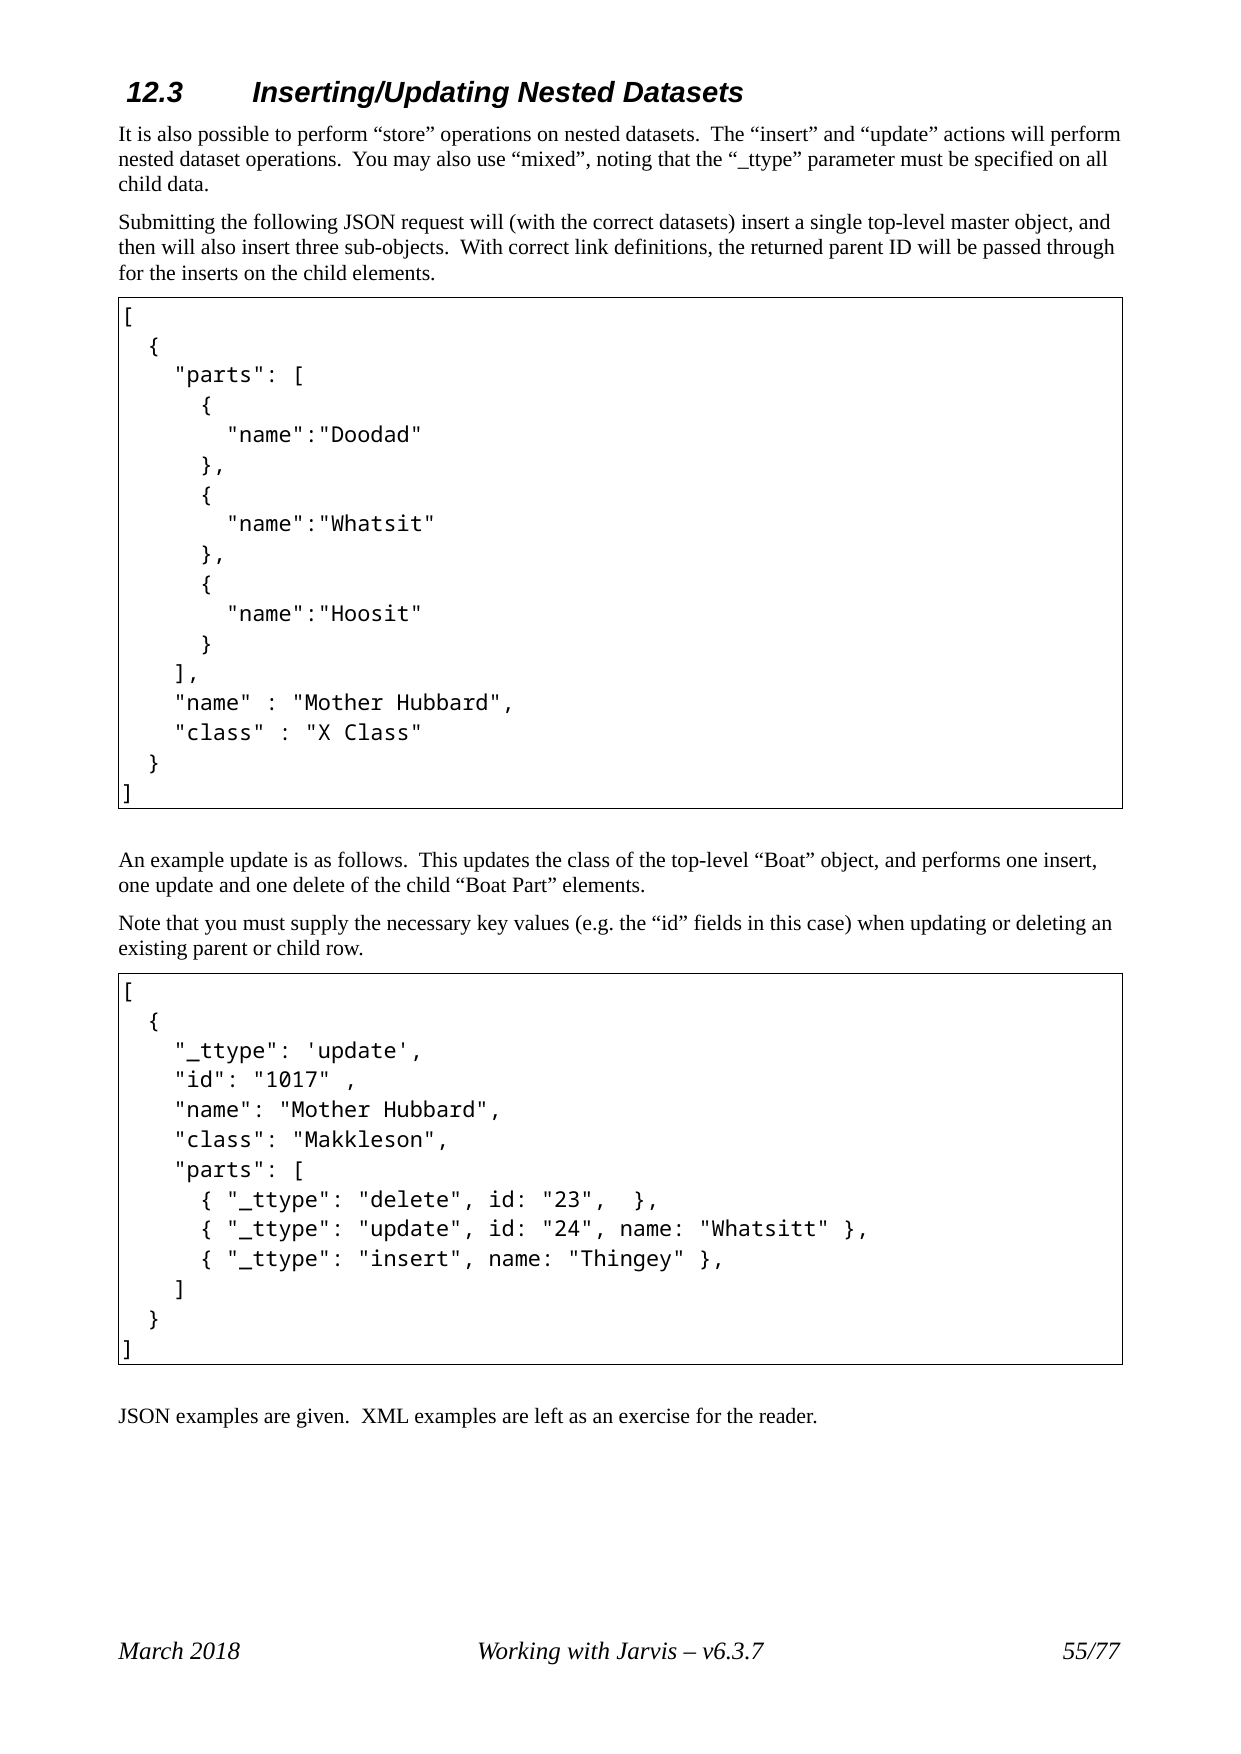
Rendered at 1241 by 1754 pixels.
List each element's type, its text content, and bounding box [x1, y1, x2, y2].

text ] [119, 774, 1122, 808]
text "id": "1017" , [119, 1062, 1122, 1092]
text [ [119, 298, 1122, 327]
text } [119, 744, 1122, 774]
text "name":"Hoosit" [119, 595, 1122, 625]
text { "_ttype": "update", id: "24", name: "Whatsitt" }, [119, 1211, 1122, 1241]
text { "_ttype": "delete", id: "23", }, [119, 1181, 1122, 1211]
text JSON examples are given. XML examples are left as an exercise for the reader. [118, 1403, 1122, 1428]
text }, [119, 446, 1122, 476]
text "parts": [ [119, 357, 1122, 387]
text { [119, 327, 1122, 357]
text } [119, 1300, 1122, 1330]
text }, [119, 536, 1122, 565]
subtitle Inserting/Updating Nested Datasets [118, 75, 1122, 108]
text "class" : "X Class" [119, 714, 1122, 744]
text "_ttype": 'update', [119, 1032, 1122, 1062]
text Submitting the following JSON request will (with the correct datasets) insert a single top-level master object, and then will also insert three sub-objects. With correct link definitions, the returned parent ID will be passed through for the inserts on the child elements. [118, 209, 1122, 285]
text "name": "Mother Hubbard", [119, 1092, 1122, 1121]
text "name":"Whatsit" [119, 506, 1122, 536]
text [ [119, 974, 1122, 1002]
text } [119, 625, 1122, 655]
text "name":"Doodad" [119, 416, 1122, 446]
text "name" : "Mother Hubbard", [119, 684, 1122, 714]
text "class": "Makkleson", [119, 1121, 1122, 1151]
text ] [119, 1270, 1122, 1300]
text { [119, 565, 1122, 595]
text { [119, 476, 1122, 506]
text { [119, 1002, 1122, 1032]
text ] [119, 1330, 1122, 1364]
text { "_ttype": "insert", name: "Thingey" }, [119, 1241, 1122, 1270]
text It is also possible to perform “store” operations on nested datasets. The “insert” and “update” actions will perform nested dataset operations. You may also use “mixed”, noting that the “_ttype” parameter must be specified on all child data. [118, 121, 1122, 197]
text { [119, 387, 1122, 416]
text Note that you must supply the necessary key values (e.g. the “id” fields in this case) when updating or deleting an existing parent or child row. [118, 909, 1122, 960]
text ], [119, 655, 1122, 684]
text An example update is as follows. This updates the class of the top-level “Boat” object, and performs one insert, one update and one delete of the child “Boat Part” elements. [118, 847, 1122, 897]
text "parts": [ [119, 1151, 1122, 1181]
